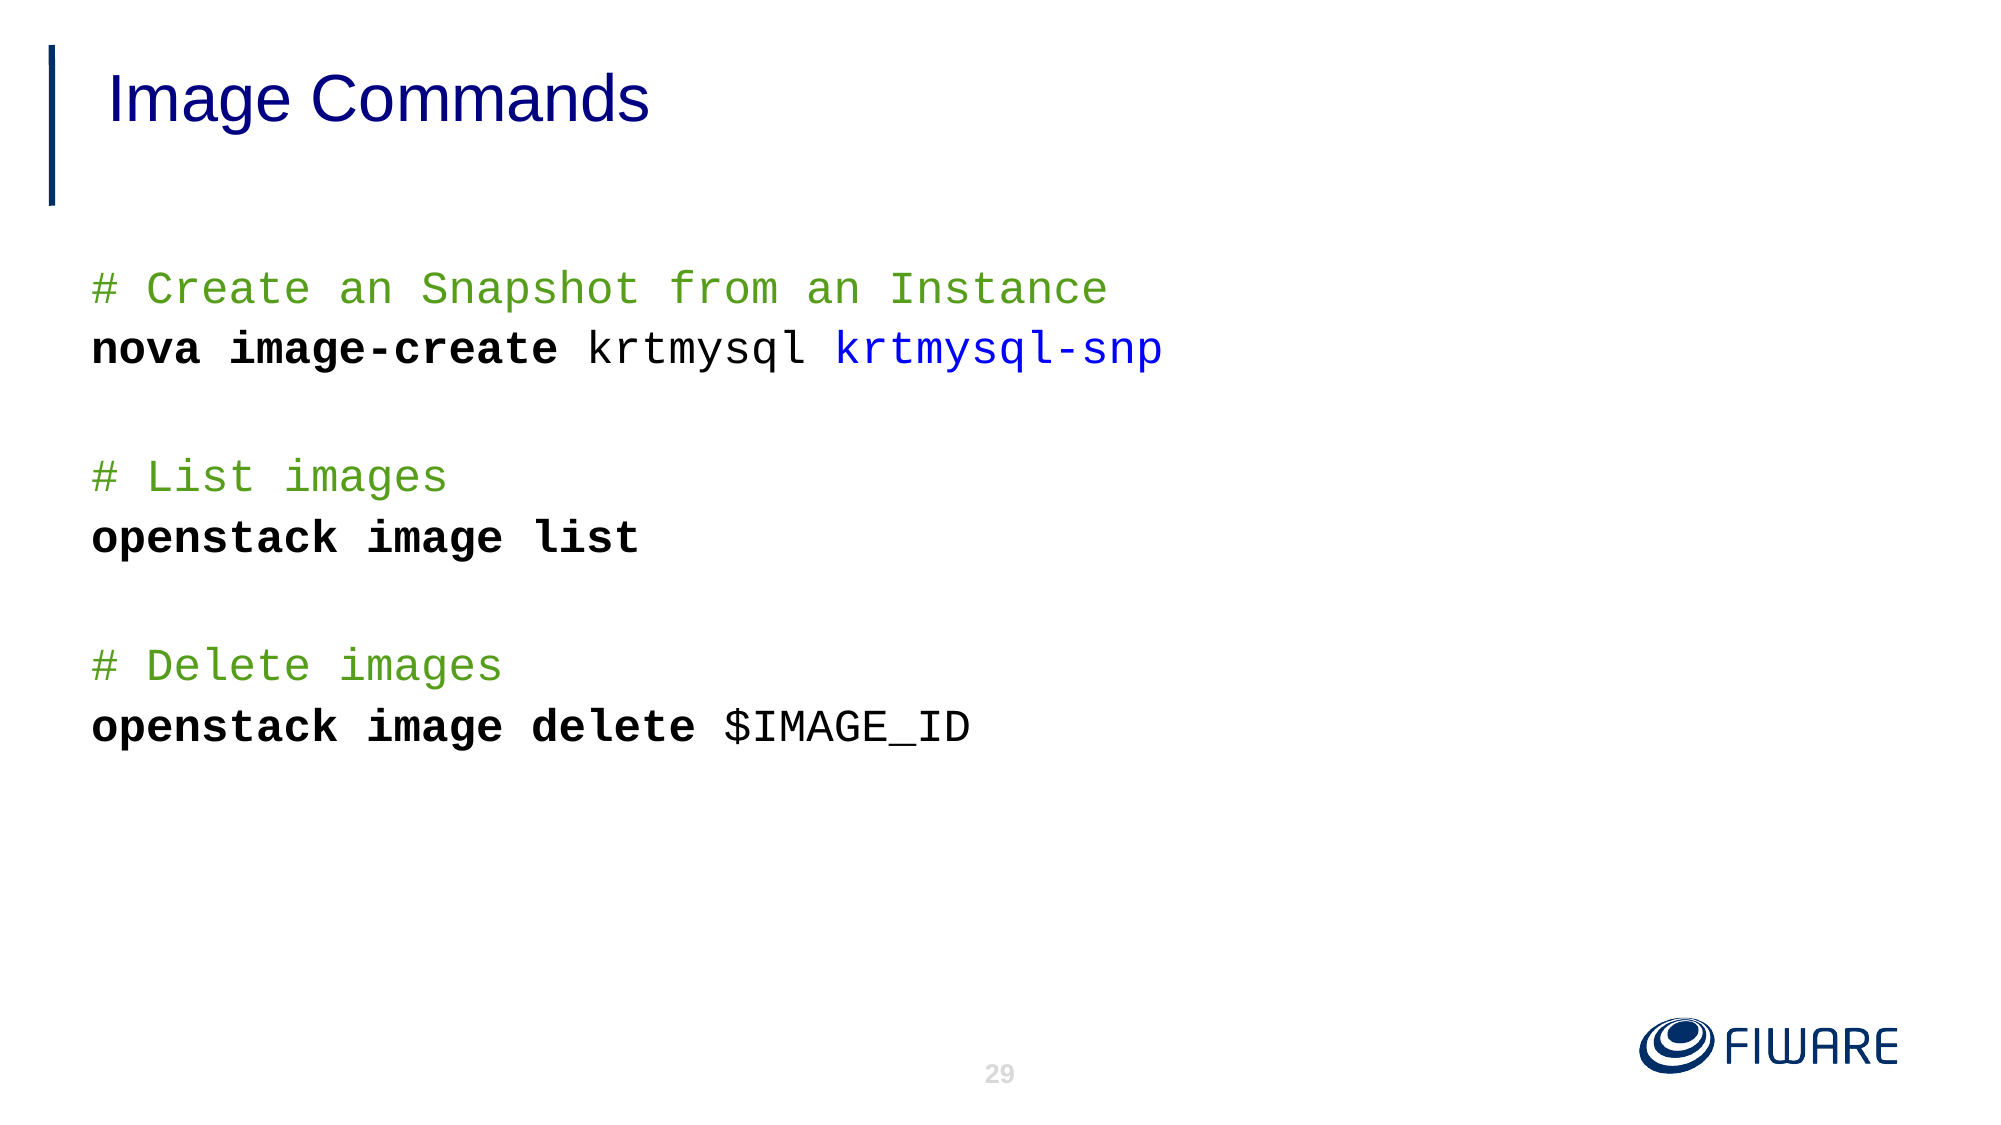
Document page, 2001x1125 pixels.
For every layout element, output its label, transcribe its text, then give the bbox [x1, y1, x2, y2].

slide_number [887, 1042, 1113, 1103]
text_box # Create an Snapshot from an Instance nova image-create krtmysql krtmysql-snp # List images openstack image list # Delete images openstack image delete $IMAGE_ID [76, 183, 1902, 758]
title Image Commands [92, 47, 1704, 189]
picture [1635, 1012, 1905, 1077]
